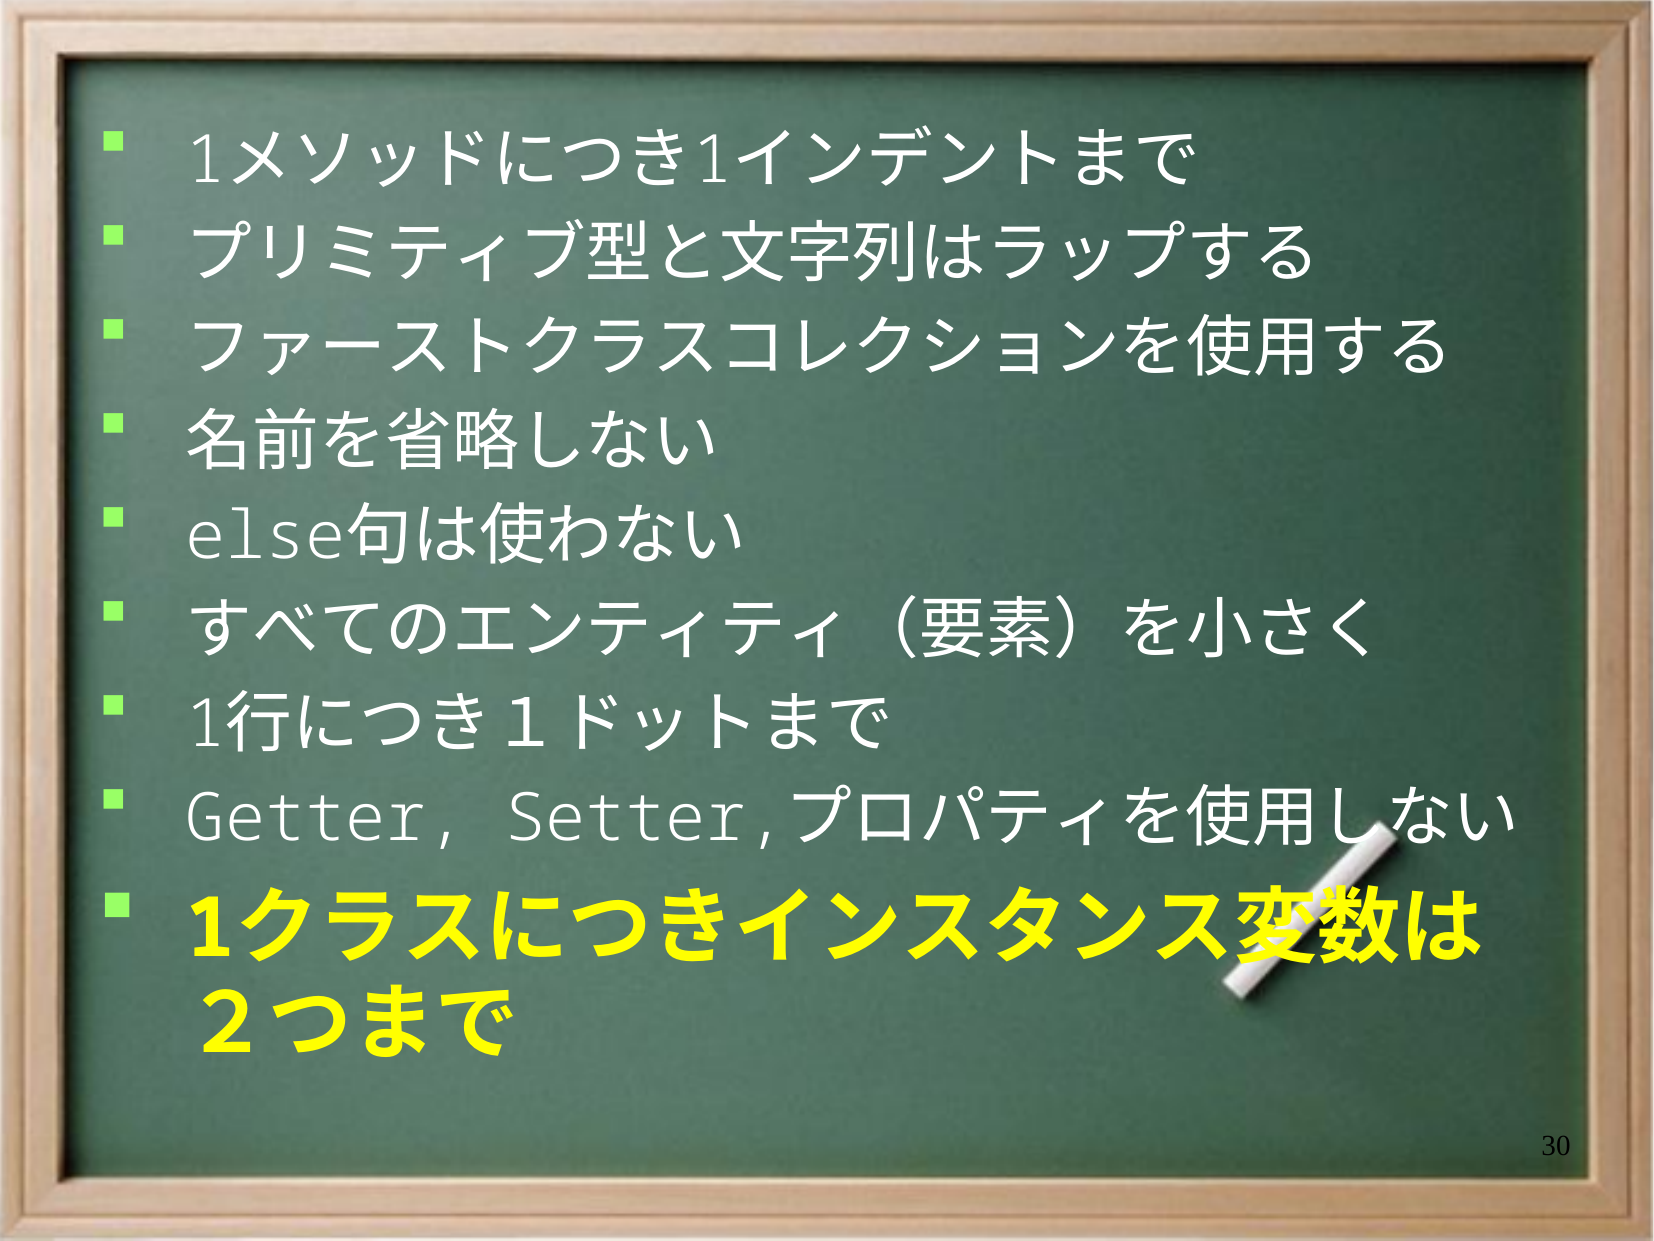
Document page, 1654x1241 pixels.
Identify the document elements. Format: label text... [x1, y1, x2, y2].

list 1メソッドにつき1インデントまで プリミティブ型と文字列はラップする ファーストクラスコレクションを使用する 名前を省略しない else句は使わない すべてのエンティティ（要素）を小さく 1行につき１ドットまで Getter, Setter,プロパティを使用しない 1クラスにつきインスタンス変数は２つまで [83, 112, 1564, 1129]
picture [0, 0, 1654, 1241]
